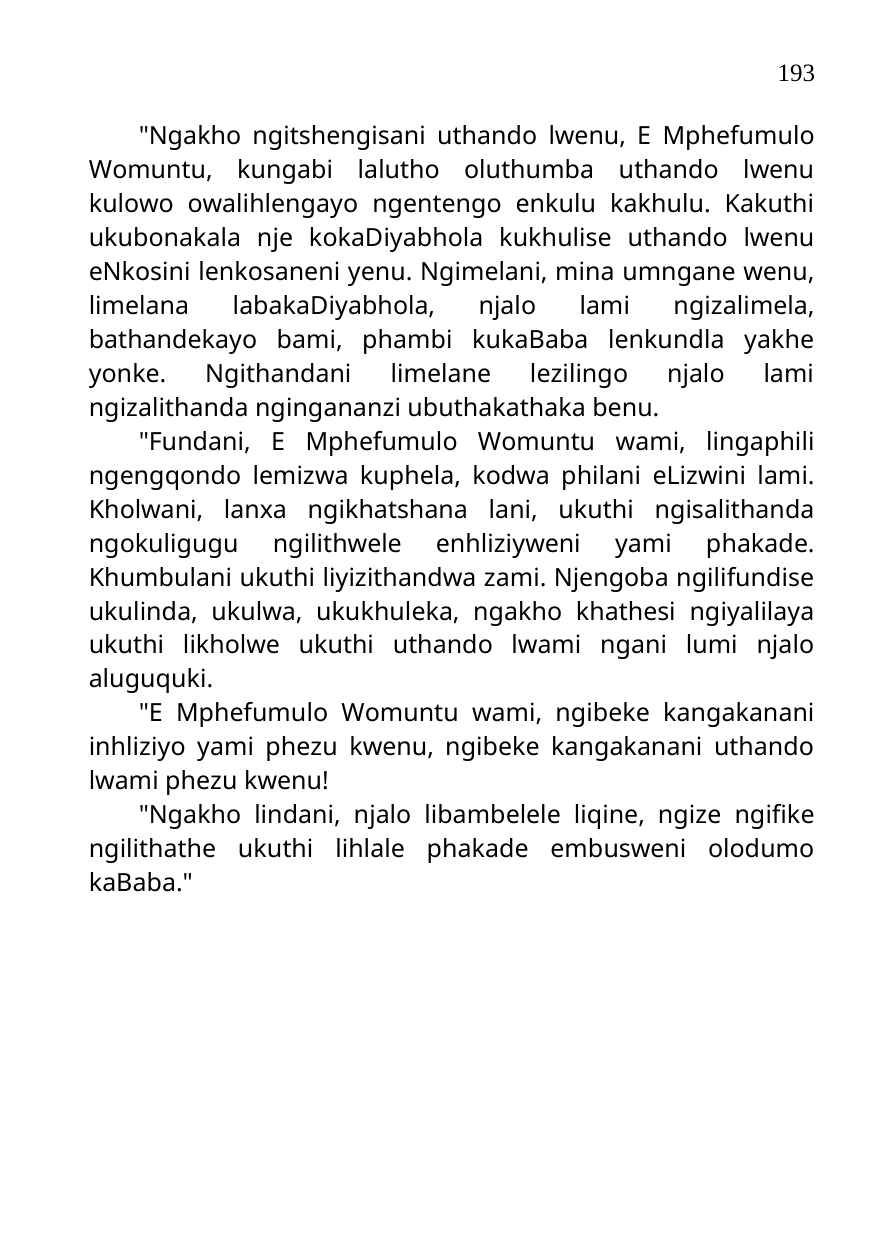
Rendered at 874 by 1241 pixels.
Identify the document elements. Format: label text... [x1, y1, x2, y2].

text "E Mphefumulo Womuntu wami, ngibeke kangakanani inhliziyo yami phezu kwenu, ngibeke kangakanani uthando lwami phezu kwenu! [88, 695, 815, 797]
text "Ngakho ngitshengisani uthando lwenu, E Mphefumulo Womuntu, kungabi lalutho oluthumba uthando lwenu kulowo owalihlengayo ngentengo enkulu kakhulu. Kakuthi ukubonakala nje kokaDiyabhola kukhulise uthando lwenu eNkosini lenkosaneni yenu. Ngimelani, mina umngane wenu, limelana labakaDiyabhola, njalo lami ngizalimela, bathandekayo bami, phambi kukaBaba lenkundla yakhe yonke. Ngithandani limelane lezilingo njalo lami ngizalithanda ngingananzi ubuthakathaka benu. [88, 118, 815, 424]
text "Fundani, E Mphefumulo Womuntu wami, lingaphili ngengqondo lemizwa kuphela, kodwa philani eLizwini lami. Kholwani, lanxa ngikhatshana lani, ukuthi ngisalithanda ngokuligugu ngilithwele enhliziyweni yami phakade. Khumbulani ukuthi liyizithandwa zami. Njengoba ngilifundise ukulinda, ukulwa, ukukhuleka, ngakho khathesi ngiyalilaya ukuthi likholwe ukuthi uthando lwami ngani lumi njalo aluguquki. [88, 424, 815, 695]
text "Ngakho lindani, njalo libambelele liqine, ngize ngifike ngilithathe ukuthi lihlale phakade embusweni olodumo kaBaba." [88, 797, 815, 899]
